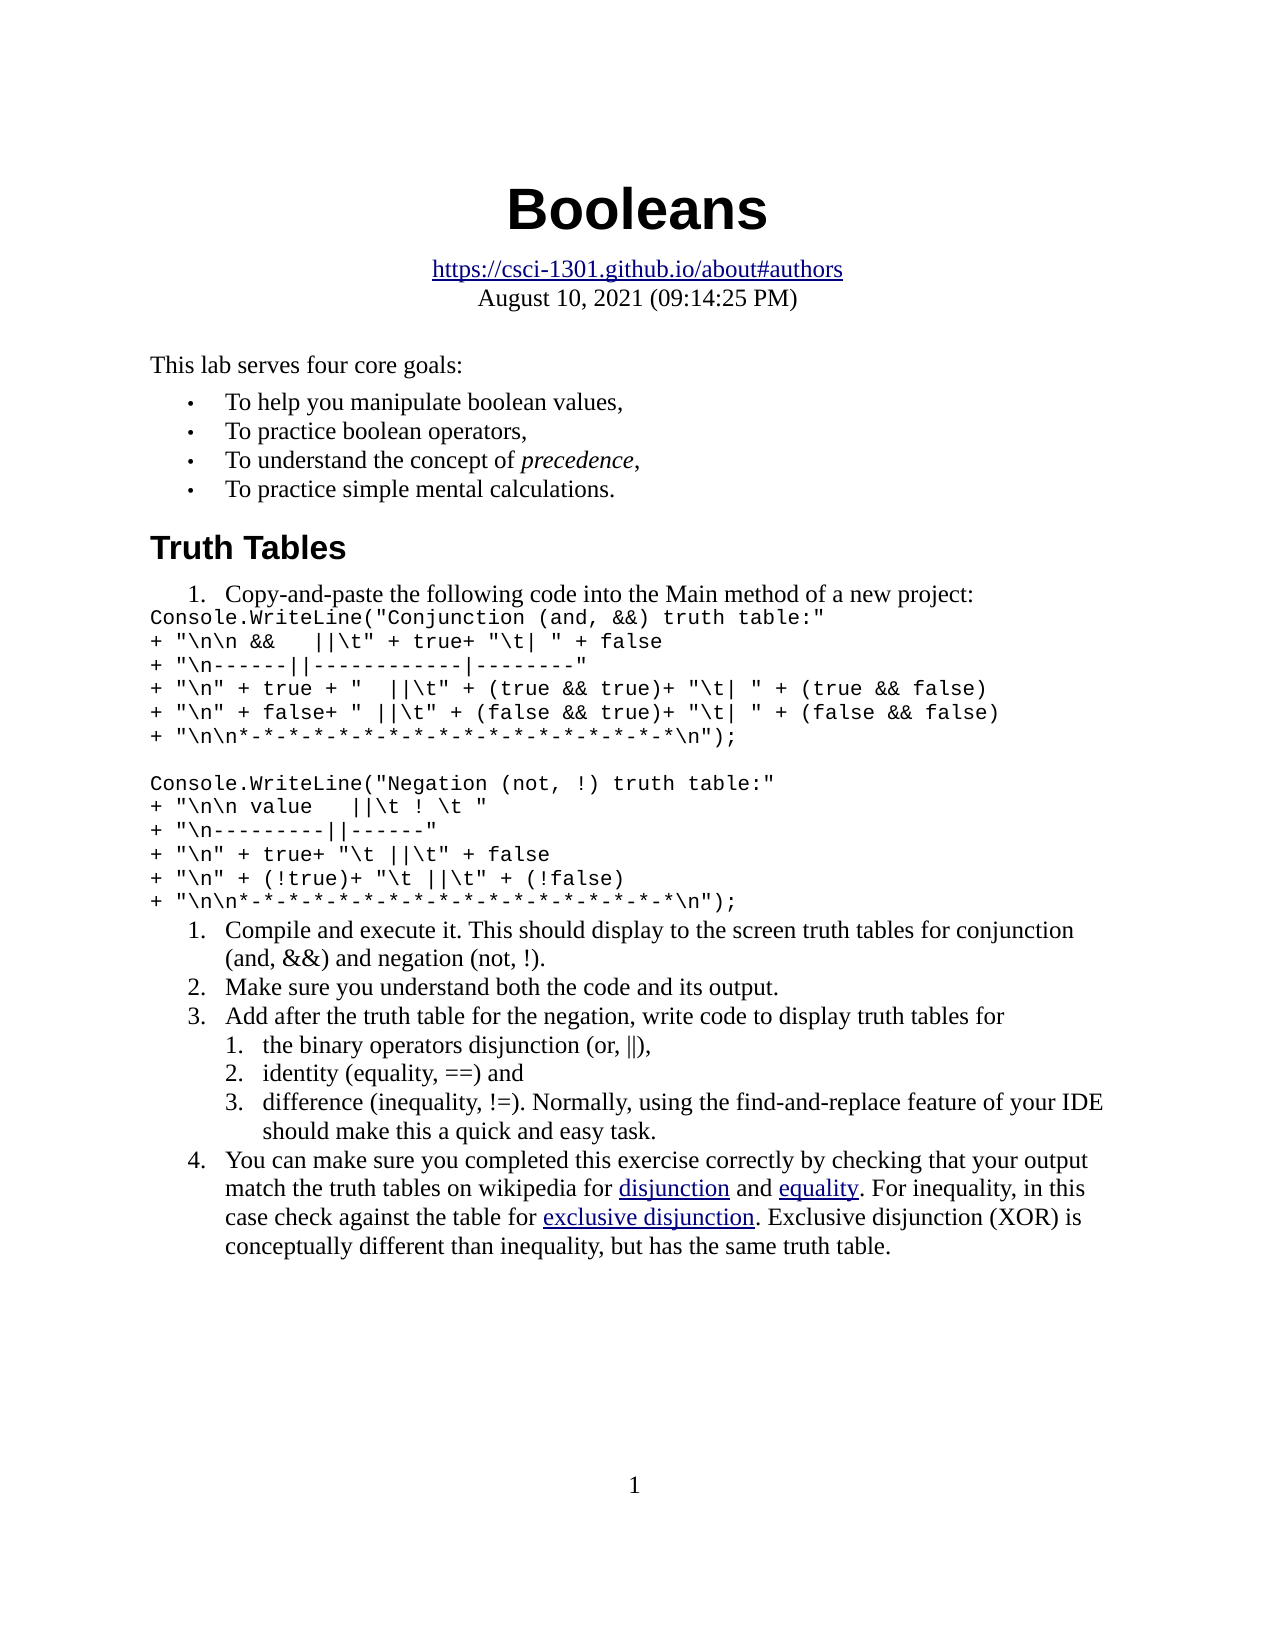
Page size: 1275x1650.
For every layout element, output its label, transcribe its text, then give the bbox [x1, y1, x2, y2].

list identity (equality, ==) and [225, 1058, 1125, 1087]
text Console.WriteLine("Conjunction (and, &&) truth table:" [150, 607, 1125, 631]
text + "\n" + false+ " ||\t" + (false && true)+ "\t| " + (false && false) [150, 702, 1125, 726]
list difference (inequality, !=). Normally, using the find-and-replace feature of your IDE should make this a quick and easy task. [225, 1087, 1125, 1145]
text https://csci-1301.github.io/about#authors [150, 254, 1125, 283]
list the binary operators disjunction (or, ||), [225, 1030, 1125, 1058]
list You can make sure you completed this exercise correctly by checking that your output match the truth tables on wikipedia for disjunction and equality. For inequality, in this case check against the table for exclusive disjunction. Exclusive disjunction (XOR) is conceptually different than inequality, but has the same truth table. [187, 1145, 1125, 1260]
text + "\n---------||------" [150, 820, 1125, 844]
text + "\n------||------------|--------" [150, 655, 1125, 678]
title Booleans [150, 175, 1125, 242]
list Make sure you understand both the code and its output. [187, 972, 1125, 1001]
list To understand the concept of precedence, [187, 445, 1125, 474]
subtitle Truth Tables [150, 527, 1125, 566]
text + "\n" + true+ "\t ||\t" + false [150, 844, 1125, 867]
list Compile and execute it. This should display to the screen truth tables for conjunction (and, &&) and negation (not, !). [187, 915, 1125, 972]
text Console.WriteLine("Negation (not, !) truth table:" [150, 773, 1125, 797]
text + "\n\n && ||\t" + true+ "\t| " + false [150, 631, 1125, 655]
list To practice simple mental calculations. [187, 474, 1125, 502]
text + "\n\n*-*-*-*-*-*-*-*-*-*-*-*-*-*-*-*-*-*\n"); [150, 891, 1125, 915]
list Copy-and-paste the following code into the Main method of a new project: [187, 579, 1125, 607]
list To help you manipulate boolean values, [187, 387, 1125, 416]
text + "\n" + (!true)+ "\t ||\t" + (!false) [150, 867, 1125, 891]
text August 10, 2021 (09:14:25 PM) [150, 283, 1125, 312]
text + "\n" + true + " ||\t" + (true && true)+ "\t| " + (true && false) [150, 678, 1125, 702]
text + "\n\n*-*-*-*-*-*-*-*-*-*-*-*-*-*-*-*-*-*\n"); [150, 726, 1125, 749]
list To practice boolean operators, [187, 416, 1125, 445]
text This lab serves four core goals: [150, 350, 1125, 378]
list Add after the truth table for the negation, write code to display truth tables for [187, 1001, 1125, 1030]
text + "\n\n value ||\t ! \t " [150, 797, 1125, 820]
